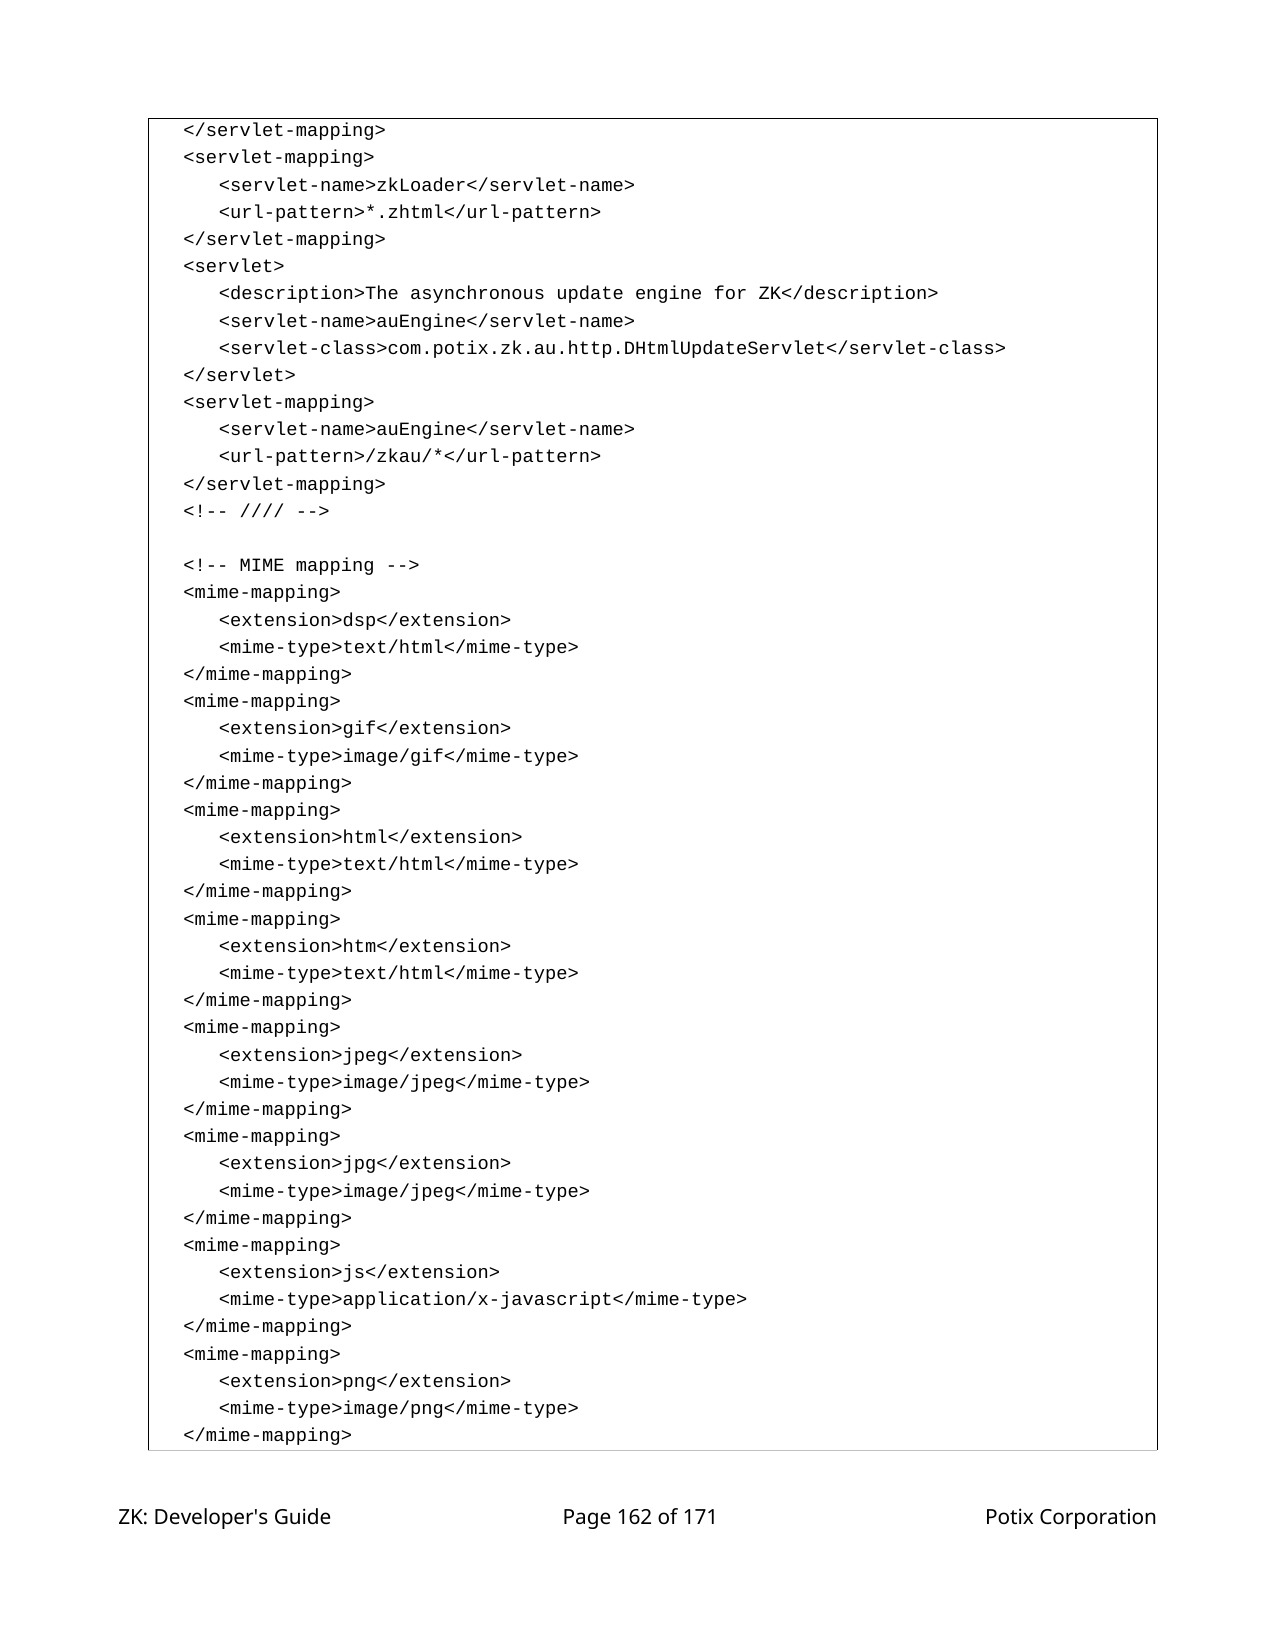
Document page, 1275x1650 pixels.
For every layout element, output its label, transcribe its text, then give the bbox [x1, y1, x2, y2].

text <mime-type>application/x-javascript</mime-type> [149, 1287, 1157, 1311]
text <mime-type>text/html</mime-type> [149, 635, 1157, 659]
text <extension>png</extension> [149, 1369, 1157, 1393]
text <servlet-name>auEngine</servlet-name> [149, 417, 1157, 441]
text <url-pattern>*.zhtml</url-pattern> [149, 200, 1157, 224]
text <mime-mapping> [149, 1342, 1157, 1366]
text <mime-type>text/html</mime-type> [149, 852, 1157, 876]
text <mime-type>text/html</mime-type> [149, 961, 1157, 985]
text </mime-mapping> [149, 1314, 1157, 1339]
text </servlet-mapping> [149, 119, 1157, 142]
text <mime-mapping> [149, 1124, 1157, 1148]
text </mime-mapping> [149, 771, 1157, 795]
text <mime-mapping> [149, 580, 1157, 604]
text <!-- MIME mapping --> [149, 553, 1157, 577]
text <mime-type>image/gif</mime-type> [149, 743, 1157, 768]
text <servlet-name>zkLoader</servlet-name> [149, 172, 1157, 197]
text <description>The asynchronous update engine for ZK</description> [149, 281, 1157, 306]
text <extension>dsp</extension> [149, 607, 1157, 632]
text <mime-mapping> [149, 1015, 1157, 1039]
text <extension>js</extension> [149, 1260, 1157, 1284]
text <servlet-mapping> [149, 145, 1157, 169]
text <mime-mapping> [149, 907, 1157, 931]
text <servlet-class>com.potix.zk.au.http.DHtmlUpdateServlet</servlet-class> [149, 336, 1157, 360]
text <!-- //// --> [149, 499, 1157, 523]
text <servlet> [149, 254, 1157, 278]
text <servlet-mapping> [149, 390, 1157, 414]
text </servlet> [149, 363, 1157, 387]
text </mime-mapping> [149, 1423, 1157, 1450]
text <servlet-name>auEngine</servlet-name> [149, 308, 1157, 333]
text <extension>html</extension> [149, 825, 1157, 849]
text <mime-type>image/jpeg</mime-type> [149, 1178, 1157, 1203]
text </servlet-mapping> [149, 227, 1157, 251]
text </mime-mapping> [149, 1097, 1157, 1121]
text </mime-mapping> [149, 1206, 1157, 1230]
text <extension>gif</extension> [149, 716, 1157, 741]
text <extension>htm</extension> [149, 934, 1157, 958]
text <mime-mapping> [149, 1233, 1157, 1257]
text <extension>jpeg</extension> [149, 1042, 1157, 1067]
text <extension>jpg</extension> [149, 1151, 1157, 1176]
text <mime-type>image/jpeg</mime-type> [149, 1070, 1157, 1094]
text </mime-mapping> [149, 662, 1157, 686]
text <mime-mapping> [149, 689, 1157, 713]
text <mime-mapping> [149, 798, 1157, 822]
text </servlet-mapping> [149, 472, 1157, 496]
text <url-pattern>/zkau/*</url-pattern> [149, 444, 1157, 469]
text <mime-type>image/png</mime-type> [149, 1396, 1157, 1420]
text </mime-mapping> [149, 879, 1157, 904]
text </mime-mapping> [149, 988, 1157, 1012]
